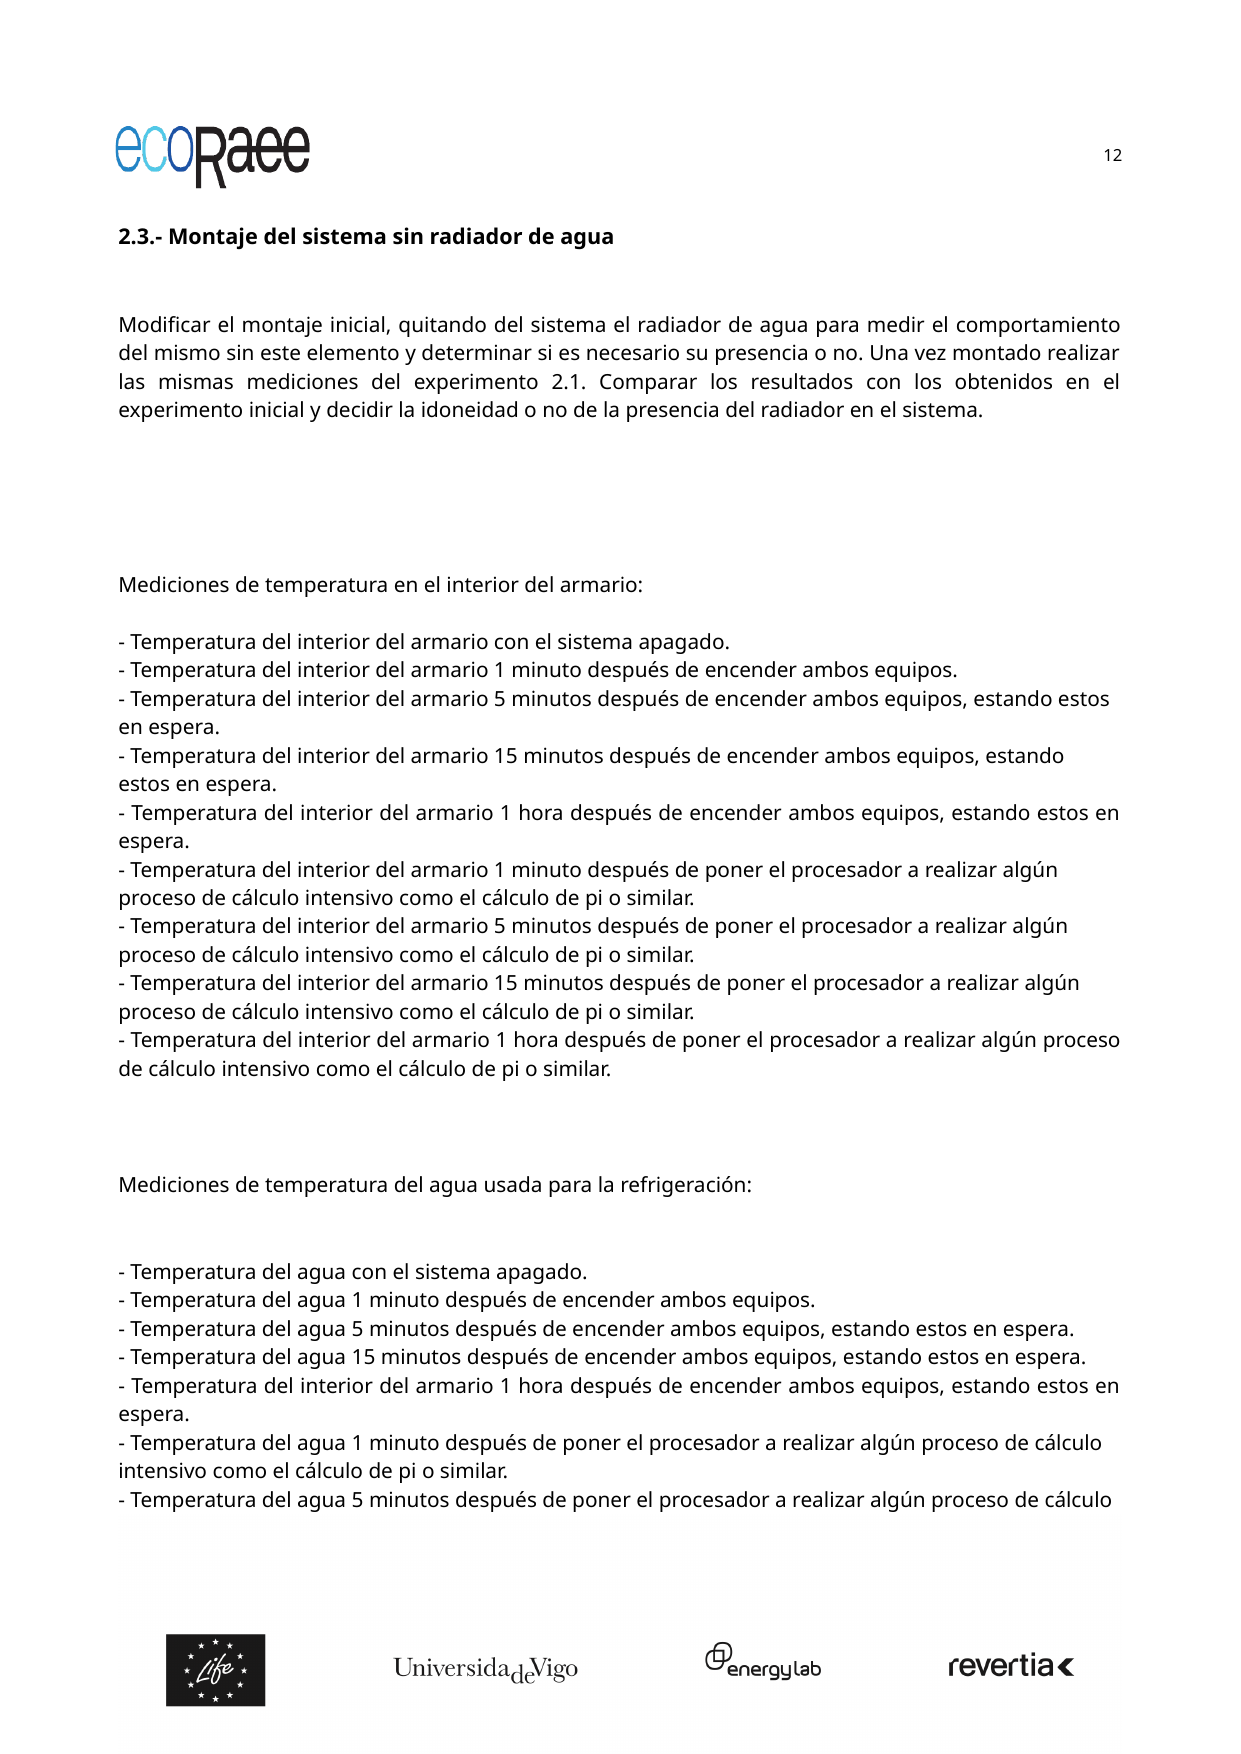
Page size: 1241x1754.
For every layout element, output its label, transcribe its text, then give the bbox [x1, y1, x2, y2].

picture [118, 1514, 1123, 1754]
text - Temperatura del interior del armario 1 minuto después de encender ambos equipos. [118, 656, 1122, 684]
text - Temperatura del interior del armario 15 minutos después de poner el procesador a realizar algún proceso de cálculo intensivo como el cálculo de pi o similar. [118, 968, 1122, 1025]
text - Temperatura del interior del armario 5 minutos después de encender ambos equipos, estando estos en espera. [118, 684, 1122, 741]
text - Temperatura del interior del armario con el sistema apagado. [118, 627, 1122, 656]
text - Temperatura del agua 5 minutos después de poner el procesador a realizar algún proceso de cálculo [118, 1485, 1122, 1513]
text - Temperatura del agua 1 minuto después de encender ambos equipos. [118, 1286, 1122, 1314]
text Mediciones de temperatura del agua usada para la refrigeración: [118, 1170, 1122, 1198]
text - Temperatura del agua con el sistema apagado. [118, 1257, 1122, 1286]
text - Temperatura del agua 1 minuto después de poner el procesador a realizar algún proceso de cálculo intensivo como el cálculo de pi o similar. [118, 1428, 1122, 1485]
text - Temperatura del agua 15 minutos después de encender ambos equipos, estando estos en espera. [118, 1342, 1122, 1371]
text Modificar el montaje inicial, quitando del sistema el radiador de agua para medir el comportamiento del mismo sin este elemento y determinar si es necesario su presencia o no. Una vez montado realizar las mismas mediciones del experimento 2.1. Comparar los resultados con los obtenidos en el experimento inicial y decidir la idoneidad o no de la presencia del radiador en el sistema. [118, 310, 1122, 424]
text - Temperatura del agua 5 minutos después de encender ambos equipos, estando estos en espera. [118, 1314, 1122, 1342]
picture [114, 124, 311, 190]
text - Temperatura del interior del armario 1 hora después de encender ambos equipos, estando estos en espera. [118, 798, 1122, 855]
text - Temperatura del interior del armario 5 minutos después de poner el procesador a realizar algún proceso de cálculo intensivo como el cálculo de pi o similar. [118, 912, 1122, 968]
text - Temperatura del interior del armario 1 hora después de encender ambos equipos, estando estos en espera. [118, 1371, 1122, 1428]
text Mediciones de temperatura en el interior del armario: [118, 570, 1122, 599]
text - Temperatura del interior del armario 1 minuto después de poner el procesador a realizar algún proceso de cálculo intensivo como el cálculo de pi o similar. [118, 855, 1122, 912]
text - Temperatura del interior del armario 15 minutos después de encender ambos equipos, estando estos en espera. [118, 741, 1122, 798]
text 2.3.- Montaje del sistema sin radiador de agua [118, 221, 1122, 251]
text - Temperatura del interior del armario 1 hora después de poner el procesador a realizar algún proceso de cálculo intensivo como el cálculo de pi o similar. [118, 1025, 1122, 1082]
